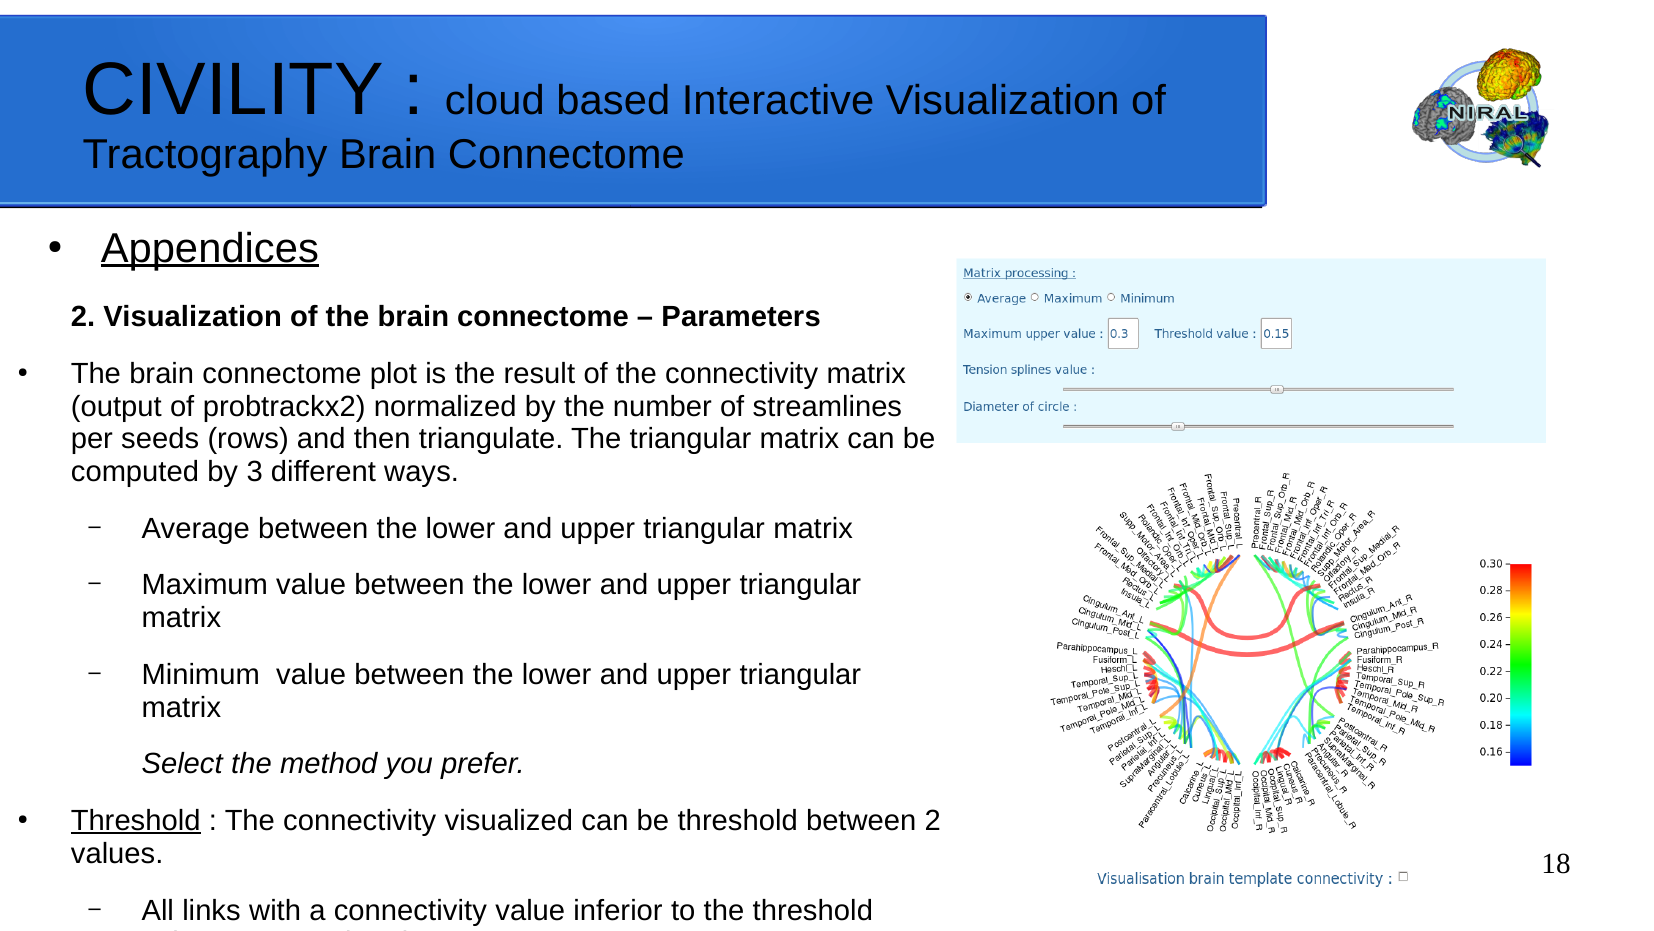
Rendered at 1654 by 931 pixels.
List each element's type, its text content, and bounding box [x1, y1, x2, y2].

title CIVILITY : cloud based Interactive Visualization of Tractography Brain Connectome [82, 35, 1235, 189]
picture [1080, 854, 1428, 901]
picture [0, 13, 1270, 212]
picture [1395, 21, 1576, 196]
text_box 2. Visualization of the brain connectome – Parameters The brain connectome plot is the result of the connectivity matrix (output of probtrackx2) normalized by the number of streamlines per seeds (rows) and then triangulate. The triangular matrix can be computed by 3 different ways. Average between the lower and upper triangular matrix Maximum value between the lower and upper triangular matrix Minimum value between the lower and upper triangular matrix Select the method you prefer. Threshold : The connectivity visualized can be threshold between 2 values. All links with a connectivity value inferior to the threshold value are not printed All links with a connectivity value superior to the maximum threshold value are red [0, 300, 951, 931]
list Appendices [30, 224, 788, 300]
picture [950, 254, 1546, 841]
